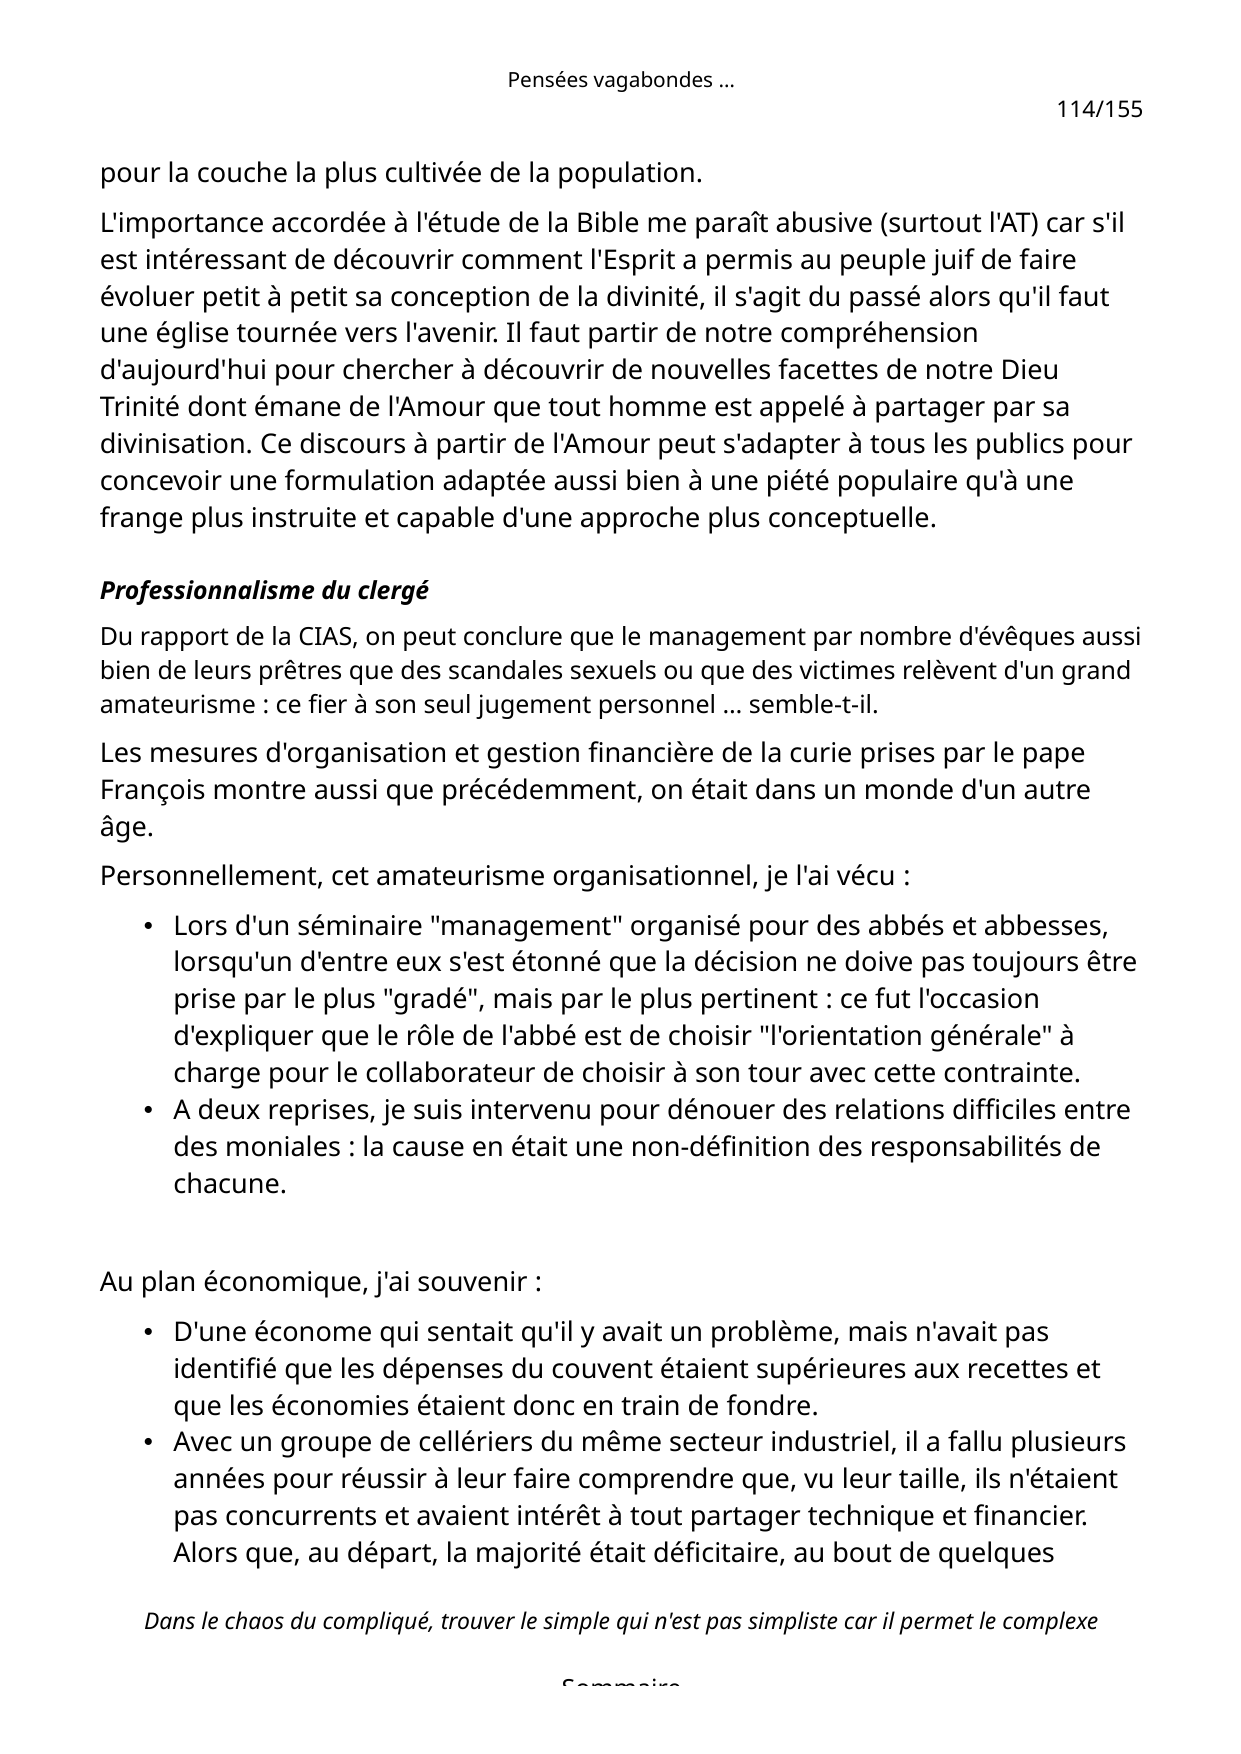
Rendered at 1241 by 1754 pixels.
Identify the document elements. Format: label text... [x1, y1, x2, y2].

subtitle Professionnalisme du clergé [99, 573, 1143, 606]
list A deux reprises, je suis intervenu pour dénouer des relations difficiles entre des moniales : la cause en était une non-définition des responsabilités de chacune. [144, 1090, 1143, 1201]
text Personnellement, cet amateurisme organisationnel, je l'ai vécu : [99, 857, 1143, 893]
list Avec un groupe de cellériers du même secteur industriel, il a fallu plusieurs années pour réussir à leur faire comprendre que, vu leur taille, ils n'étaient pas concurrents et avaient intérêt à tout partager technique et financier. Alors que, au départ, la majorité était déficitaire, au bout de quelques [144, 1423, 1143, 1570]
text pour la couche la plus cultivée de la population. [99, 154, 1143, 191]
list Lors d'un séminaire "management" organisé pour des abbés et abbesses, lorsqu'un d'entre eux s'est étonné que la décision ne doive pas toujours être prise par le plus "gradé", mais par le plus pertinent : ce fut l'occasion d'expliquer que le rôle de l'abbé est de choisir "l'orientation générale" à charge pour le collaborateur de choisir à son tour avec cette contrainte. [144, 906, 1143, 1090]
text Du rapport de la CIAS, on peut conclure que le management par nombre d'évêques aussi bien de leurs prêtres que des scandales sexuels ou que des victimes relèvent d'un grand amateurisme : ce fier à son seul jugement personnel … semble-t-il. [99, 619, 1143, 721]
text Les mesures d'organisation et gestion financière de la curie prises par le pape François montre aussi que précédemment, on était dans un monde d'un autre âge. [99, 733, 1143, 844]
list D'une économe qui sentait qu'il y avait un problème, mais n'avait pas identifié que les dépenses du couvent étaient supérieures aux recettes et que les économies étaient donc en train de fondre. [144, 1312, 1143, 1423]
text Au plan économique, j'ai souvenir : [99, 1263, 1143, 1300]
text L'importance accordée à l'étude de la Bible me paraît abusive (surtout l'AT) car s'il est intéressant de découvrir comment l'Esprit a permis au peuple juif de faire évoluer petit à petit sa conception de la divinité, il s'agit du passé alors qu'il faut une église tournée vers l'avenir. Il faut partir de notre compréhension d'aujourd'hui pour chercher à découvrir de nouvelles facettes de notre Dieu Trinité dont émane de l'Amour que tout homme est appelé à partager par sa divinisation. Ce discours à partir de l'Amour peut s'adapter à tous les publics pour concevoir une formulation adaptée aussi bien à une piété populaire qu'à une frange plus instruite et capable d'une approche plus conceptuelle. [99, 203, 1143, 535]
